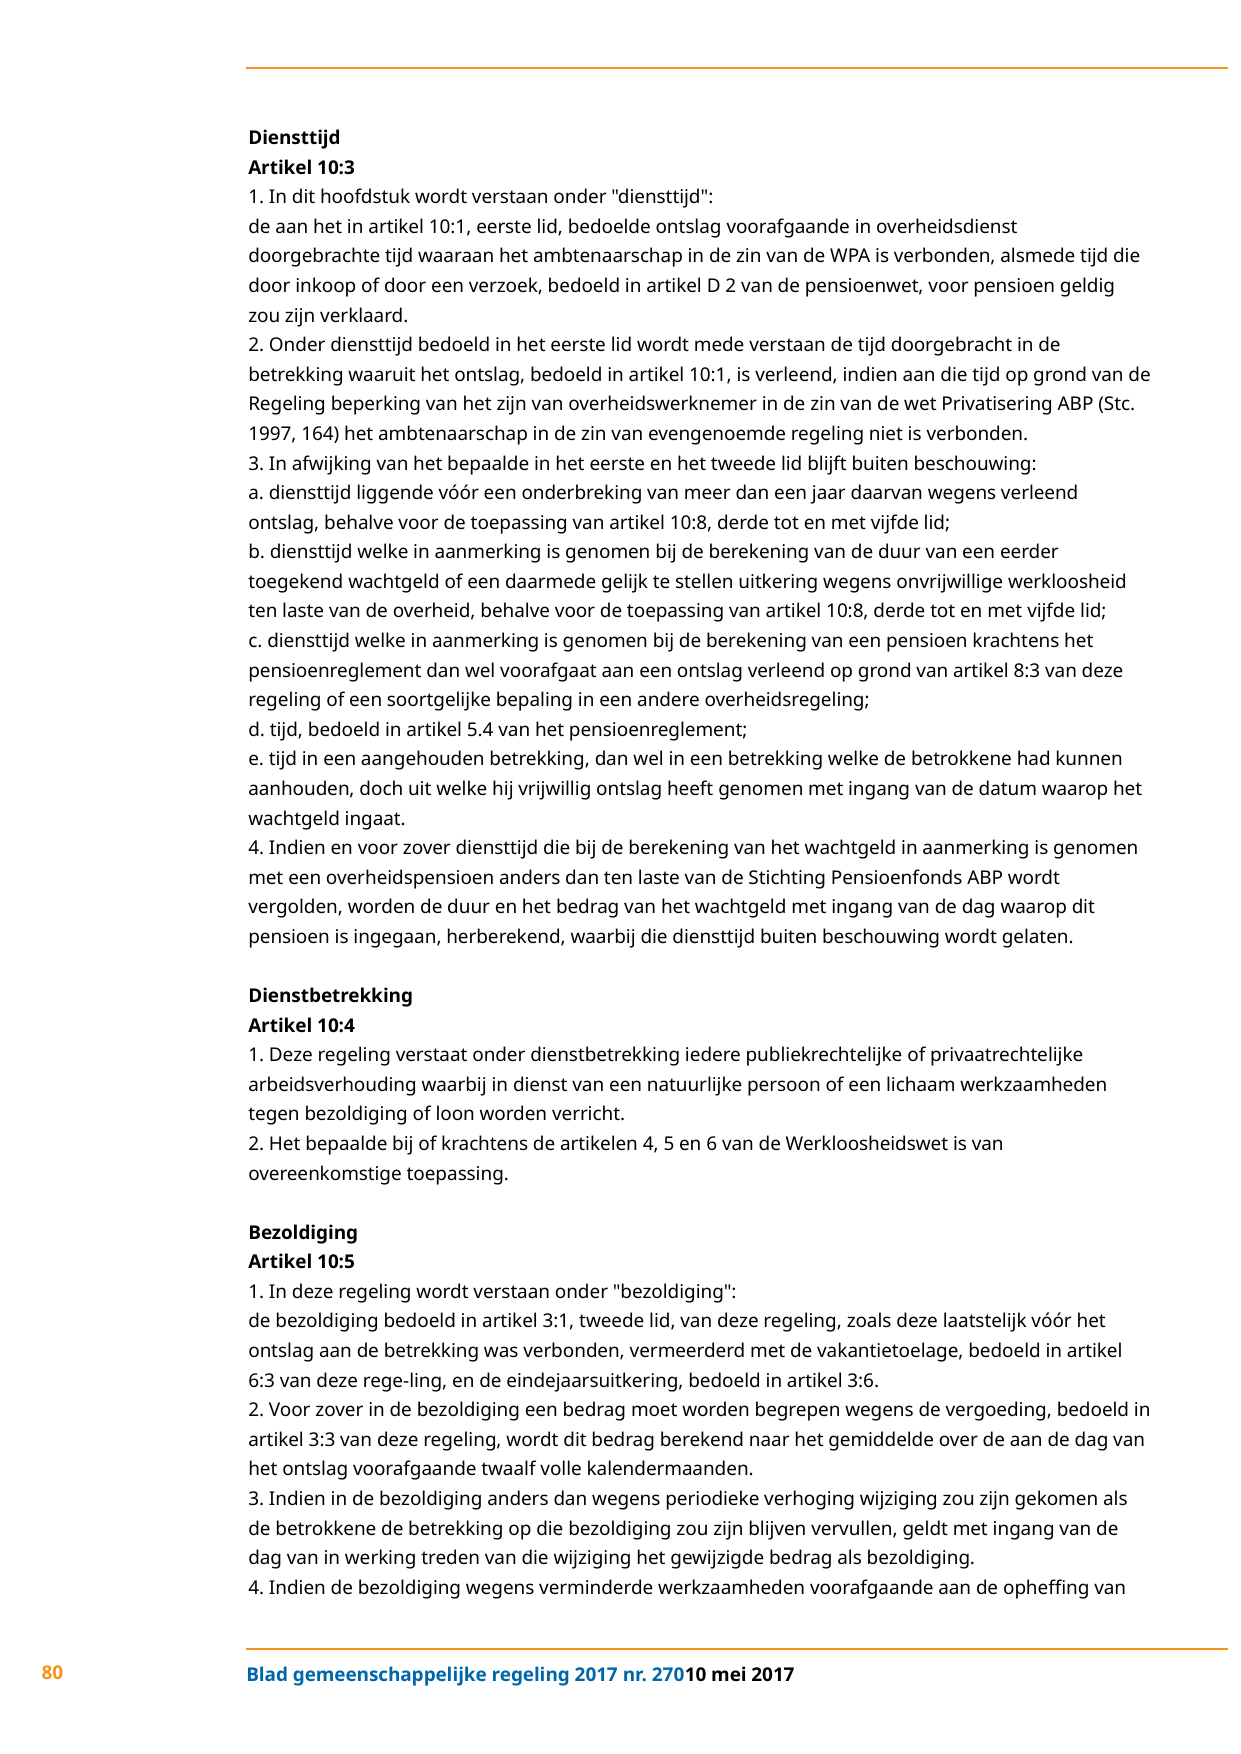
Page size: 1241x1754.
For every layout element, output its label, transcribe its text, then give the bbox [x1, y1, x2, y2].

text e. tijd in een aangehouden betrekking, dan wel in een betrekking welke de betrokkene had kunnen aanhouden, doch uit welke hij vrijwillig ontslag heeft genomen met ingang van de datum waarop het wachtgeld ingaat. [248, 746, 1152, 831]
text Artikel 10:4 [248, 1012, 1152, 1038]
text 3. In afwijking van het bepaalde in het eerste en het tweede lid blijft buiten beschouwing: [248, 450, 1152, 476]
text 1. In dit hoofdstuk wordt verstaan onder "diensttijd": [248, 183, 1152, 209]
picture [41, 47, 231, 172]
text Artikel 10:5 [248, 1248, 1152, 1274]
text 2. Voor zover in de bezoldiging een bedrag moet worden begrepen wegens de vergoeding, bedoeld in artikel 3:3 van deze regeling, wordt dit bedrag berekend naar het gemiddelde over de aan de dag van het ontslag voorafgaande twaalf volle kalendermaanden. [248, 1396, 1152, 1481]
text b. diensttijd welke in aanmerking is genomen bij de berekening van de duur van een eerder toegekend wachtgeld of een daarmede gelijk te stellen uitkering wegens onvrijwillige werkloosheid ten laste van de overheid, behalve voor de toepassing van artikel 10:8, derde tot en met vijfde lid; [248, 538, 1152, 623]
text 4. Indien de bezoldiging wegens verminderde werkzaamheden voorafgaande aan de opheffing van [248, 1574, 1152, 1600]
text 1. In deze regeling wordt verstaan onder "bezoldiging": [248, 1278, 1152, 1304]
text a. diensttijd liggende vóór een onderbreking van meer dan een jaar daarvan wegens verleend ontslag, behalve voor de toepassing van artikel 10:8, derde tot en met vijfde lid; [248, 479, 1152, 535]
text Diensttijd [248, 124, 1152, 150]
text 2. Onder diensttijd bedoeld in het eerste lid wordt mede verstaan de tijd doorgebracht in de betrekking waaruit het ontslag, bedoeld in artikel 10:1, is verleend, indien aan die tijd op grond van de Regeling beperking van het zijn van overheidswerknemer in de zin van de wet Privatisering ABP (Stc. 1997, 164) het ambtenaarschap in de zin van evengenoemde regeling niet is verbonden. [248, 331, 1152, 446]
text d. tijd, bedoeld in artikel 5.4 van het pensioenreglement; [248, 716, 1152, 742]
text de bezoldiging bedoeld in artikel 3:1, tweede lid, van deze regeling, zoals deze laatstelijk vóór het ontslag aan de betrekking was verbonden, vermeerderd met de vakantietoelage, bedoeld in artikel 6:3 van deze rege-ling, en de eindejaarsuitkering, bedoeld in artikel 3:6. [248, 1308, 1152, 1393]
text Artikel 10:3 [248, 154, 1152, 180]
text 2. Het bepaalde bij of krachtens de artikelen 4, 5 en 6 van de Werkloosheidswet is van overeenkomstige toepassing. [248, 1130, 1152, 1186]
text Dienstbetrekking [248, 982, 1152, 1008]
text 3. Indien in de bezoldiging anders dan wegens periodieke verhoging wijziging zou zijn gekomen als de betrokkene de betrekking op die bezoldiging zou zijn blijven vervullen, geldt met ingang van de dag van in werking treden van die wijziging het gewijzigde bedrag als bezoldiging. [248, 1485, 1152, 1570]
text 4. Indien en voor zover diensttijd die bij de berekening van het wachtgeld in aanmerking is genomen met een overheidspensioen anders dan ten laste van de Stichting Pensioenfonds ABP wordt vergolden, worden de duur en het bedrag van het wachtgeld met ingang van de dag waarop dit pensioen is ingegaan, herberekend, waarbij die diensttijd buiten beschouwing wordt gelaten. [248, 834, 1152, 949]
text 1. Deze regeling verstaat onder dienstbetrekking iedere publiekrechtelijke of privaatrechtelijke arbeidsverhouding waarbij in dienst van een natuurlijke persoon of een lichaam werkzaamheden tegen bezoldiging of loon worden verricht. [248, 1041, 1152, 1126]
text Bezoldiging [248, 1219, 1152, 1245]
text de aan het in artikel 10:1, eerste lid, bedoelde ontslag voorafgaande in overheidsdienst doorgebrachte tijd waaraan het ambtenaarschap in de zin van de WPA is verbonden, alsmede tijd die door inkoop of door een verzoek, bedoeld in artikel D 2 van de pensioenwet, voor pensioen geldig zou zijn verklaard. [248, 213, 1152, 328]
text c. diensttijd welke in aanmerking is genomen bij de berekening van een pensioen krachtens het pensioenreglement dan wel voorafgaat aan een ontslag verleend op grond van artikel 8:3 van deze regeling of een soortgelijke bepaling in een andere overheidsregeling; [248, 627, 1152, 712]
